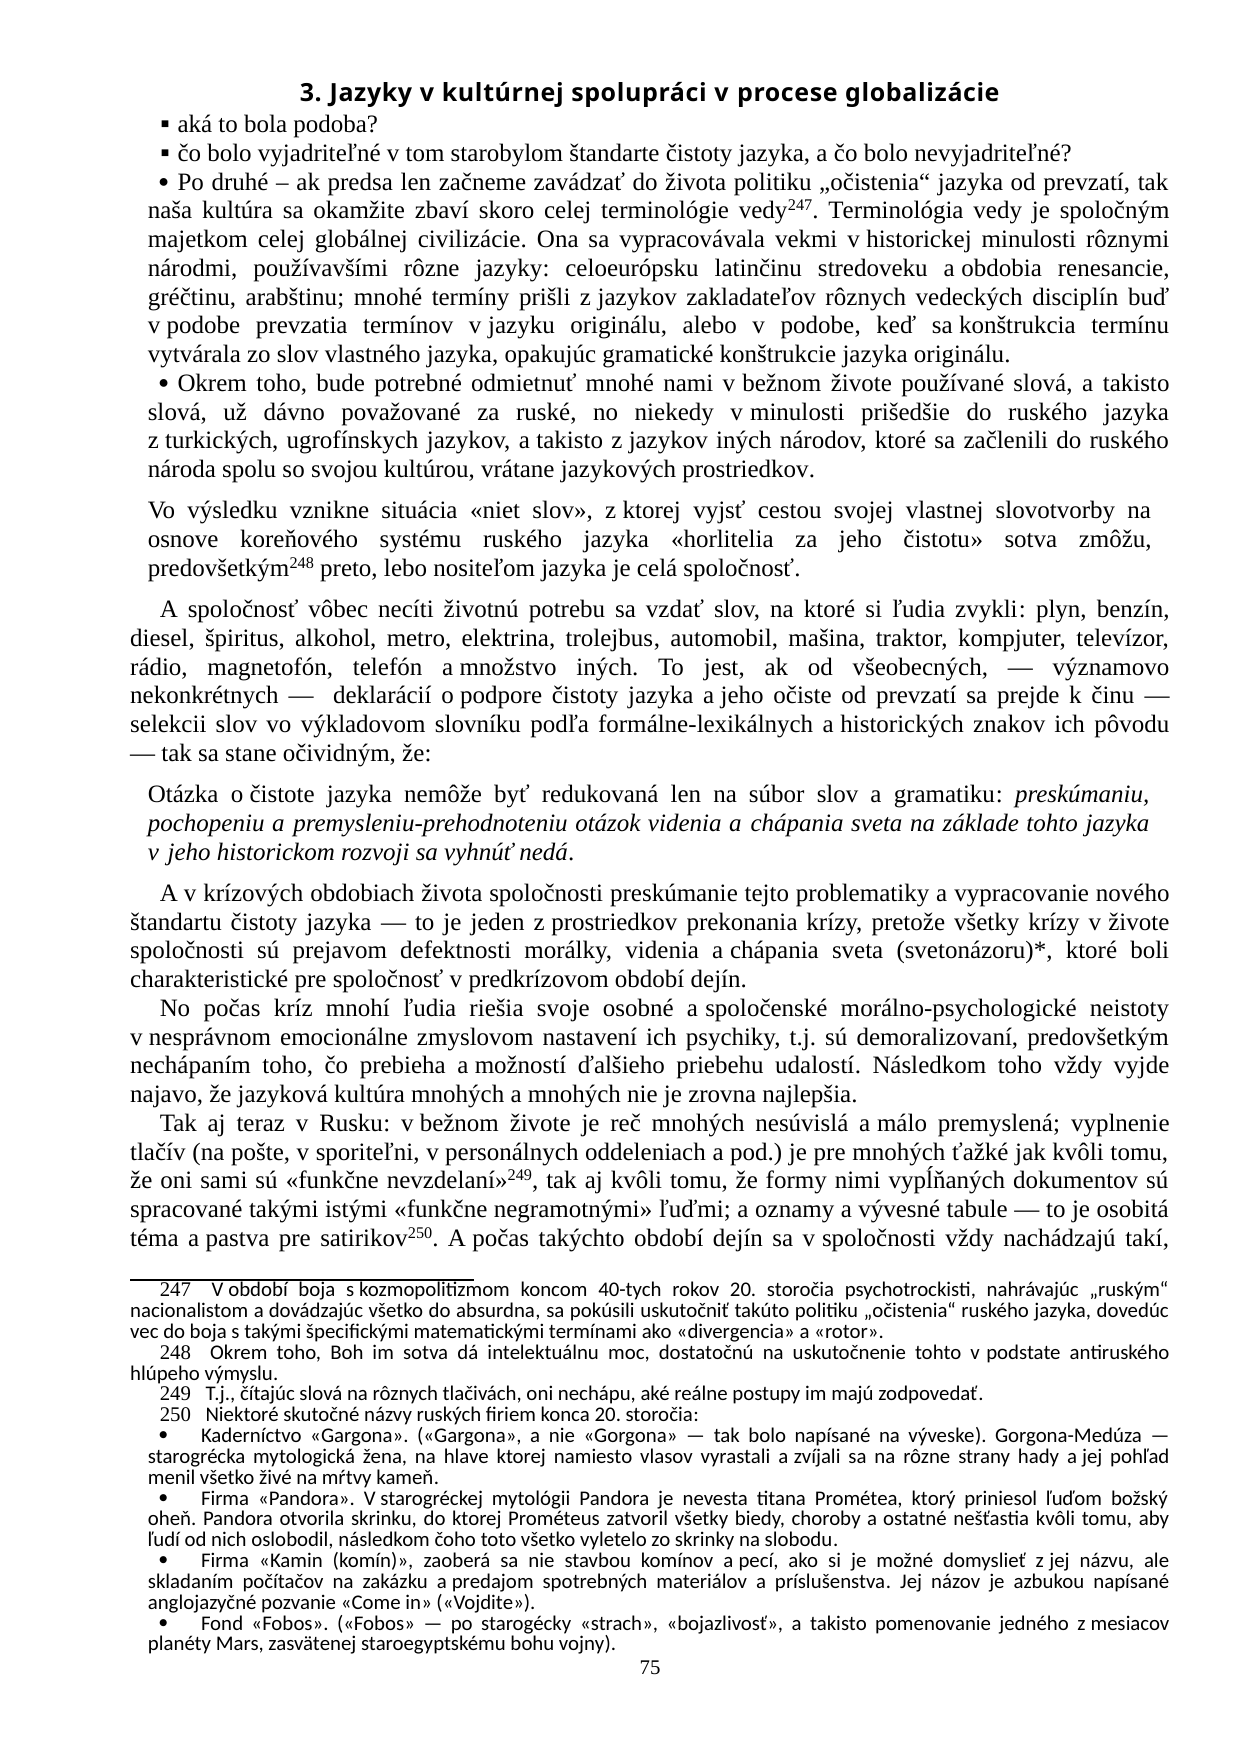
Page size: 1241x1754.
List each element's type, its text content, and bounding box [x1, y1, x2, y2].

list V období boja s kozmopolitizmom koncom 40-tych rokov 20. storočia psychotrockisti, nahrávajúc „ruským“ nacionalistom a dovádzajúc všetko do absurdna, sa pokúsili uskutočniť takúto politiku „očistenia“ ruského jazyka, dovedúc vec do boja s takými špecifickými matematickými termínami ako «divergencia» a «rotor». [130, 1280, 1169, 1342]
list Fond «Fobos». («Fobos» — po starogécky «strach», «bojazlivosť», а takisto pomenovanie jedného z mesiacov planéty Mars, zasvätenej staroegyptskému bohu vojny). [130, 1613, 1169, 1655]
list Okrem toho, bude potrebné odmietnuť mnohé nami v bežnom živote používané slová, а takisto slová, už dávno považované za ruské, no niekedy v minulosti prišedšie do ruského jazyka z turkických, ugrofínskych jazykov, a takisto z jazykov iných národov, ktoré sa začlenili do ruského národa spolu so svojou kultúrou, vrátane jazykových prostriedkov. [130, 368, 1169, 483]
text No počas kríz mnohí ľudia riešia svoje osobné a spoločenské morálno-psychologické neistoty v nesprávnom emocionálne zmyslovom nastavení ich psychiky, t.j. sú demoralizovaní, predovšetkým nechápaním toho, čo prebieha a možností ďalšieho priebehu udalostí. Následkom toho vždy vyjde najavo, že jazyková kultúra mnohých a mnohých nie je zrovna najlepšia. [130, 993, 1169, 1108]
list čo bolo vyjadriteľné v tom starobylom štandarte čistoty jazyka, a čo bolo nevyjadriteľné? [130, 138, 1169, 167]
text Niektoré skutočné názvy ruských firiem konca 20. storočia: [130, 1405, 1169, 1426]
text A v krízových obdobiach života spoločnosti preskúmanie tejto problematiky a vypracovanie nového štandartu čistoty jazyka — to je jeden z prostriedkov prekonania krízy, pretože všetky krízy v živote spoločnosti sú prejavom defektnosti morálky, videnia a chápania sveta (svetonázoru)*, ktoré boli charakteristické pre spoločnosť v predkrízovom období dejín. [130, 878, 1169, 993]
text Vo výsledku vznikne situácia «niet slov», z ktorej vyjsť cestou svojej vlastnej slovotvorby na osnove koreňového systému ruského jazyka «horlitelia za jeho čistotu» sotva zmôžu, predovšetkým preto, lebo nositeľom jazyka je celá spoločnosť. [148, 495, 1152, 582]
text Tak aj teraz v Rusku: v bežnom živote je reč mnohých nesúvislá a málo premyslená; vyplnenie tlačív (na pošte, v sporiteľni, v personálnych oddeleniach a pod.) je pre mnohých ťažké jak kvôli tomu, že oni sami sú «funkčne nevzdelaní», tak aj kvôli tomu, že formy nimi vypĺňaných dokumentov sú spracované takými istými «funkčne negramotnými» ľuďmi; а oznamy a vývesné tabule — tо je osobitá téma a pastva pre satirikov. A počas takýchto období dejín sa v spoločnosti vždy nachádzajú takí, [130, 1108, 1169, 1252]
text Т.j., čítajúc slová na rôznych tlačivách, oni nechápu, aké reálne postupy im majú zodpovedať. [130, 1384, 1169, 1405]
text А spoločnosť vôbec necíti životnú potrebu sa vzdať slov, na ktoré si ľudia zvykli: plyn, benzín, diesel, špiritus, alkohol, metro, elektrina, trolejbus, аutomobil, mašina, traktor, kompjuter, televízor, rádio, magnetofón, telefón a množstvo iných. То jеst, ak od všeobecných, — významovo nekonkrétnych — deklarácií o podpore čistoty jazyka a jeho očiste od prevzatí sa prejde k činu — selekcii slov vo výkladovom slovníku podľa formálne-lexikálnych a historických znakov ich pôvodu — tak sa stane očividným, že: [130, 594, 1169, 767]
list Firma «Kamin (komín)», zaoberá sa nie stavbou komínov a pecí, ako si je možné domyslieť z jej názvu, ale skladaním počítačov na zakázku a predajom spotrebných materiálov a príslušenstva. Jej názov je azbukou napísané anglojazyčné pozvanie «Come in» («Vojdite»). [130, 1551, 1169, 1613]
list aká to bola podoba? [130, 109, 1169, 138]
list Firma «Pandora». V starogréckej mytológii Pandora je nevesta titana Prométea, ktorý priniesol ľuďom božský oheň. Pandora otvorila skrinku, do ktorej Prométeus zatvoril všetky biedy, choroby a ostatné nešťastia kvôli tomu, aby ľudí od nich oslobodil, následkom čoho toto všetko vyletelo zo skrinky na slobodu. [130, 1488, 1169, 1551]
text Okrem toho, Boh im sotva dá intelektuálnu moc, dostatočnú na uskutočnenie tohto v podstate antiruského hlúpeho výmyslu. [130, 1342, 1169, 1384]
text Otázka o čistote jazyka nemôže byť redukovaná len na súbor slov a gramatiku: preskúmaniu, pochopeniu a premysleniu-prehodnoteniu otázok videnia a chápania sveta na základe tohto jazyka v jeho historickom rozvoji sa vyhnúť nedá. [148, 779, 1152, 865]
list Po druhé – ak predsa len začneme zavádzať do života politiku „očistenia“ jazyka od prevzatí, tak naša kultúra sa okamžite zbaví skoro celej terminológie vedy. Теrminológia vedy je spoločným majetkom celej globálnej civilizácie. Оna sa vypracovávala vekmi v historickej minulosti rôznymi národmi, používavšími rôzne jazyky: celoeurópsku latinčinu stredoveku a obdobia renesancie, gréčtinu, arabštinu; mnоhé termíny prišli z jazykov zakladateľov rôznych vedeckých disciplín buď v podobe prevzatia termínov v jazyku originálu, alebo v podobe, keď sa konštrukcia termínu vytvárala zo slov vlastného jazyka, opakujúc gramatické konštrukcie jazyka originálu. [130, 167, 1169, 368]
list Kaderníctvo «Gargona». («Gargona», а nie «Gorgona» — tak bolo napísané na výveske). Gorgona-Medúza — starogrécka mytologická žena, na hlave ktorej namiesto vlasov vyrastali a zvíjali sa na rôzne strany hady a jej pohľad menil všetko živé na mŕtvy kameň. [130, 1426, 1169, 1488]
